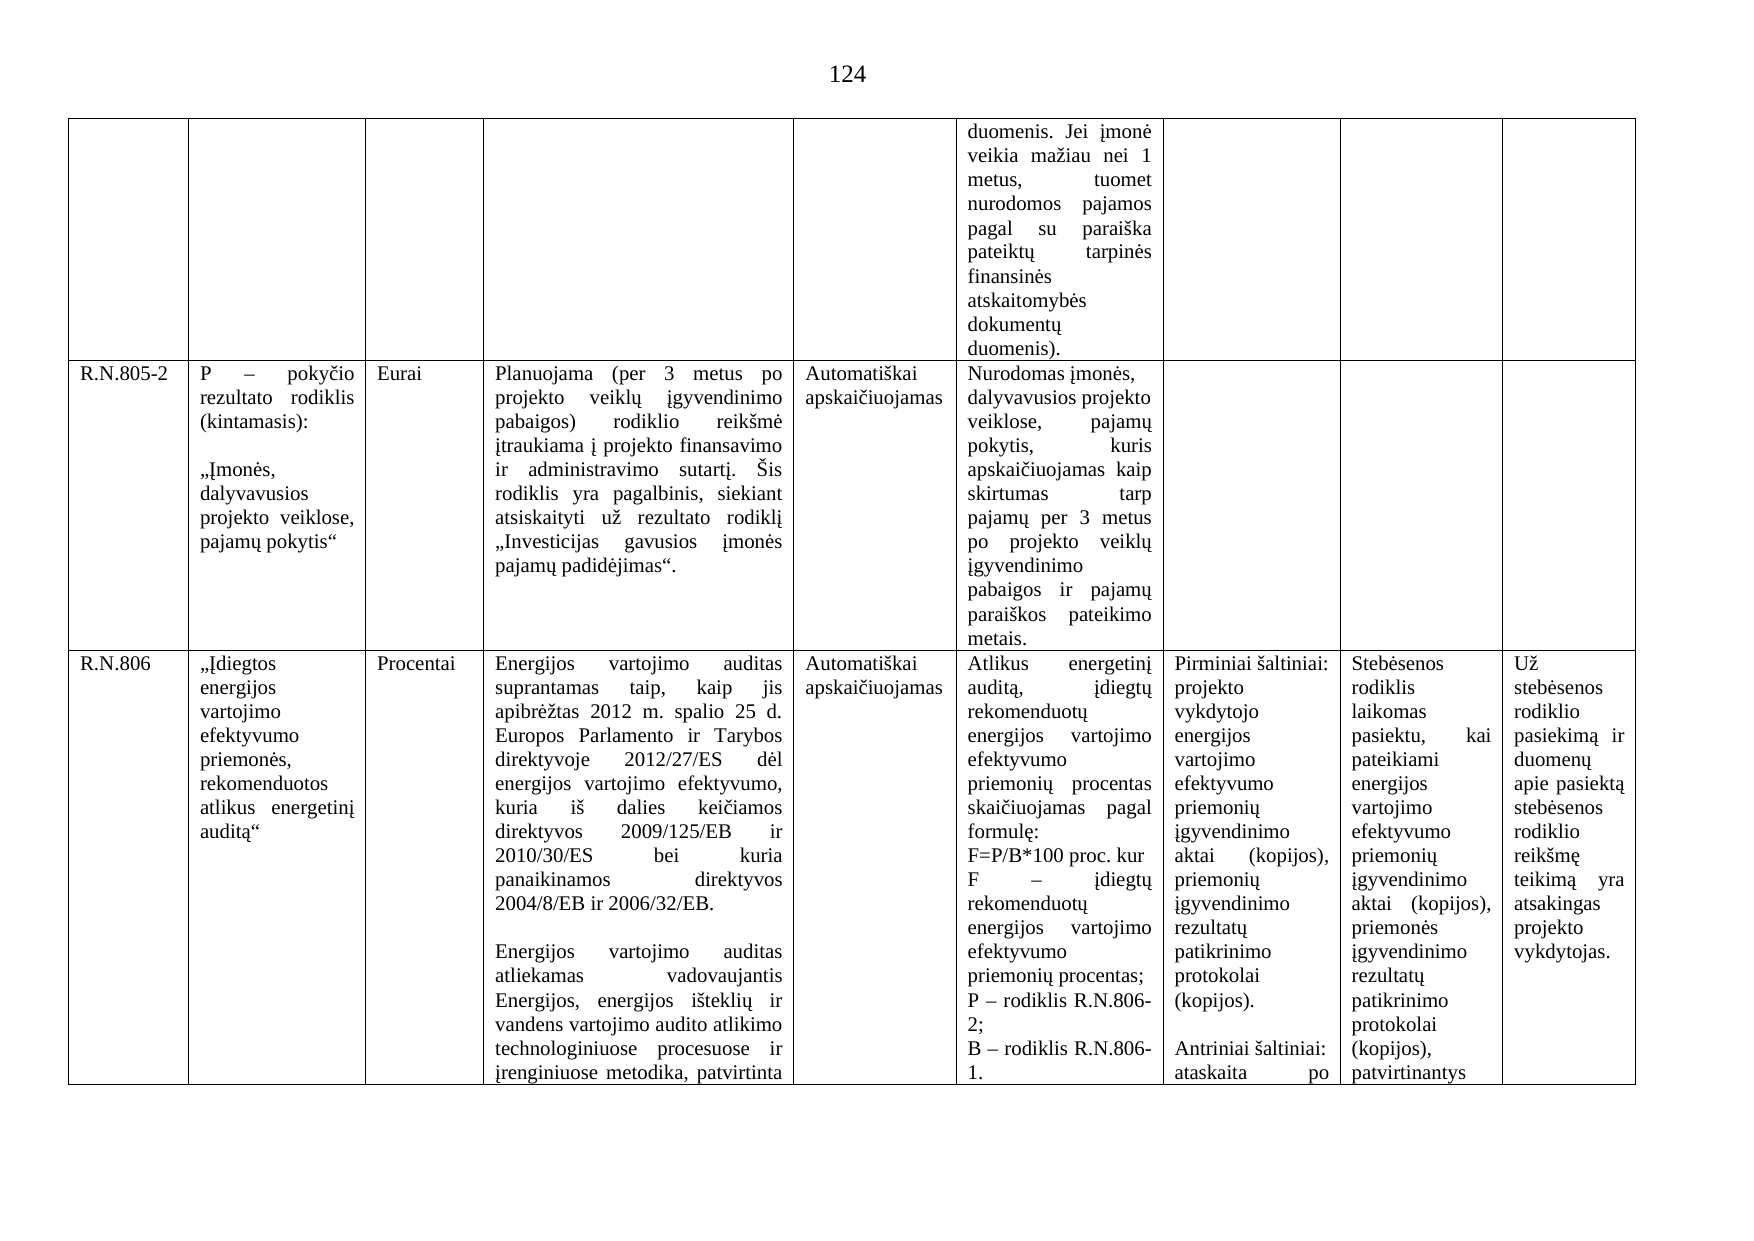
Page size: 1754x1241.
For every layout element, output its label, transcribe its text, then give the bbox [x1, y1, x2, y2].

table_cell Pirminiai šaltiniai: projekto vykdytojo energijos vartojimo efektyvumo priemonių įgyvendinimo aktai (kopijos), priemonių įgyvendinimo rezultatų patikrinimo protokolai (kopijos). Antriniai šaltiniai: ataskaita po [1164, 651, 1340, 1084]
table_cell [69, 119, 188, 360]
table_cell [1164, 119, 1340, 360]
table_cell Automatiškai apskaičiuojamas [794, 361, 956, 649]
table_cell Eurai [366, 361, 483, 649]
table_cell Atlikus energetinį auditą, įdiegtų rekomenduotų energijos vartojimo efektyvumo priemonių procentas skaičiuojamas pagal formulę: F=P/B*100 proc. kur F – įdiegtų rekomenduotų energijos vartojimo efektyvumo priemonių procentas; P – rodiklis R.N.806-2; B – rodiklis R.N.806-1. [957, 651, 1163, 1084]
table_cell R.N.806 [69, 651, 188, 1084]
table_cell [1341, 361, 1502, 649]
table_cell [1341, 119, 1502, 360]
table_cell [1503, 361, 1635, 649]
table_cell Už stebėsenos rodiklio pasiekimą ir duomenų apie pasiektą stebėsenos rodiklio reikšmę teikimą yra atsakingas projekto vykdytojas. [1503, 651, 1635, 1084]
table_cell Automatiškai apskaičiuojamas [794, 651, 956, 1084]
table_cell R.N.805-2 [69, 361, 188, 649]
table_cell [366, 119, 483, 360]
table_cell [189, 119, 365, 360]
table_cell Procentai [366, 651, 483, 1084]
table_cell [1164, 361, 1340, 649]
table_cell Energijos vartojimo auditas suprantamas taip, kaip jis apibrėžtas 2012 m. spalio 25 d. Europos Parlamento ir Tarybos direktyvoje 2012/27/ES dėl energijos vartojimo efektyvumo, kuria iš dalies keičiamos direktyvos 2009/125/EB ir 2010/30/ES bei kuria panaikinamos direktyvos 2004/8/EB ir 2006/32/EB. Energijos vartojimo auditas atliekamas vadovaujantis Energijos, energijos išteklių ir vandens vartojimo audito atlikimo technologiniuose procesuose ir įrenginiuose metodika, patvirtinta [484, 651, 793, 1084]
table_cell Planuojama (per 3 metus po projekto veiklų įgyvendinimo pabaigos) rodiklio reikšmė įtraukiama į projekto finansavimo ir administravimo sutartį. Šis rodiklis yra pagalbinis, siekiant atsiskaityti už rezultato rodiklį „Investicijas gavusios įmonės pajamų padidėjimas“. [484, 361, 793, 649]
table_cell Nurodomas įmonės, dalyvavusios projekto veiklose, pajamų pokytis, kuris apskaičiuojamas kaip skirtumas tarp pajamų per 3 metus po projekto veiklų įgyvendinimo pabaigos ir pajamų paraiškos pateikimo metais. [957, 361, 1163, 649]
table_cell „Įdiegtos energijos vartojimo efektyvumo priemonės, rekomenduotos atlikus energetinį auditą“ [189, 651, 365, 1084]
table_cell [1503, 119, 1635, 360]
table_cell [484, 119, 793, 360]
table_cell P – pokyčio rezultato rodiklis (kintamasis): „Įmonės, dalyvavusios projekto veiklose, pajamų pokytis“ [189, 361, 365, 649]
table_cell duomenis. Jei įmonė veikia mažiau nei 1 metus, tuomet nurodomos pajamos pagal su paraiška pateiktų tarpinės finansinės atskaitomybės dokumentų duomenis). [957, 119, 1163, 360]
table_cell Stebėsenos rodiklis laikomas pasiektu, kai pateikiami energijos vartojimo efektyvumo priemonių įgyvendinimo aktai (kopijos), priemonės įgyvendinimo rezultatų patikrinimo protokolai (kopijos), patvirtinantys [1341, 651, 1502, 1084]
table_cell [794, 119, 956, 360]
